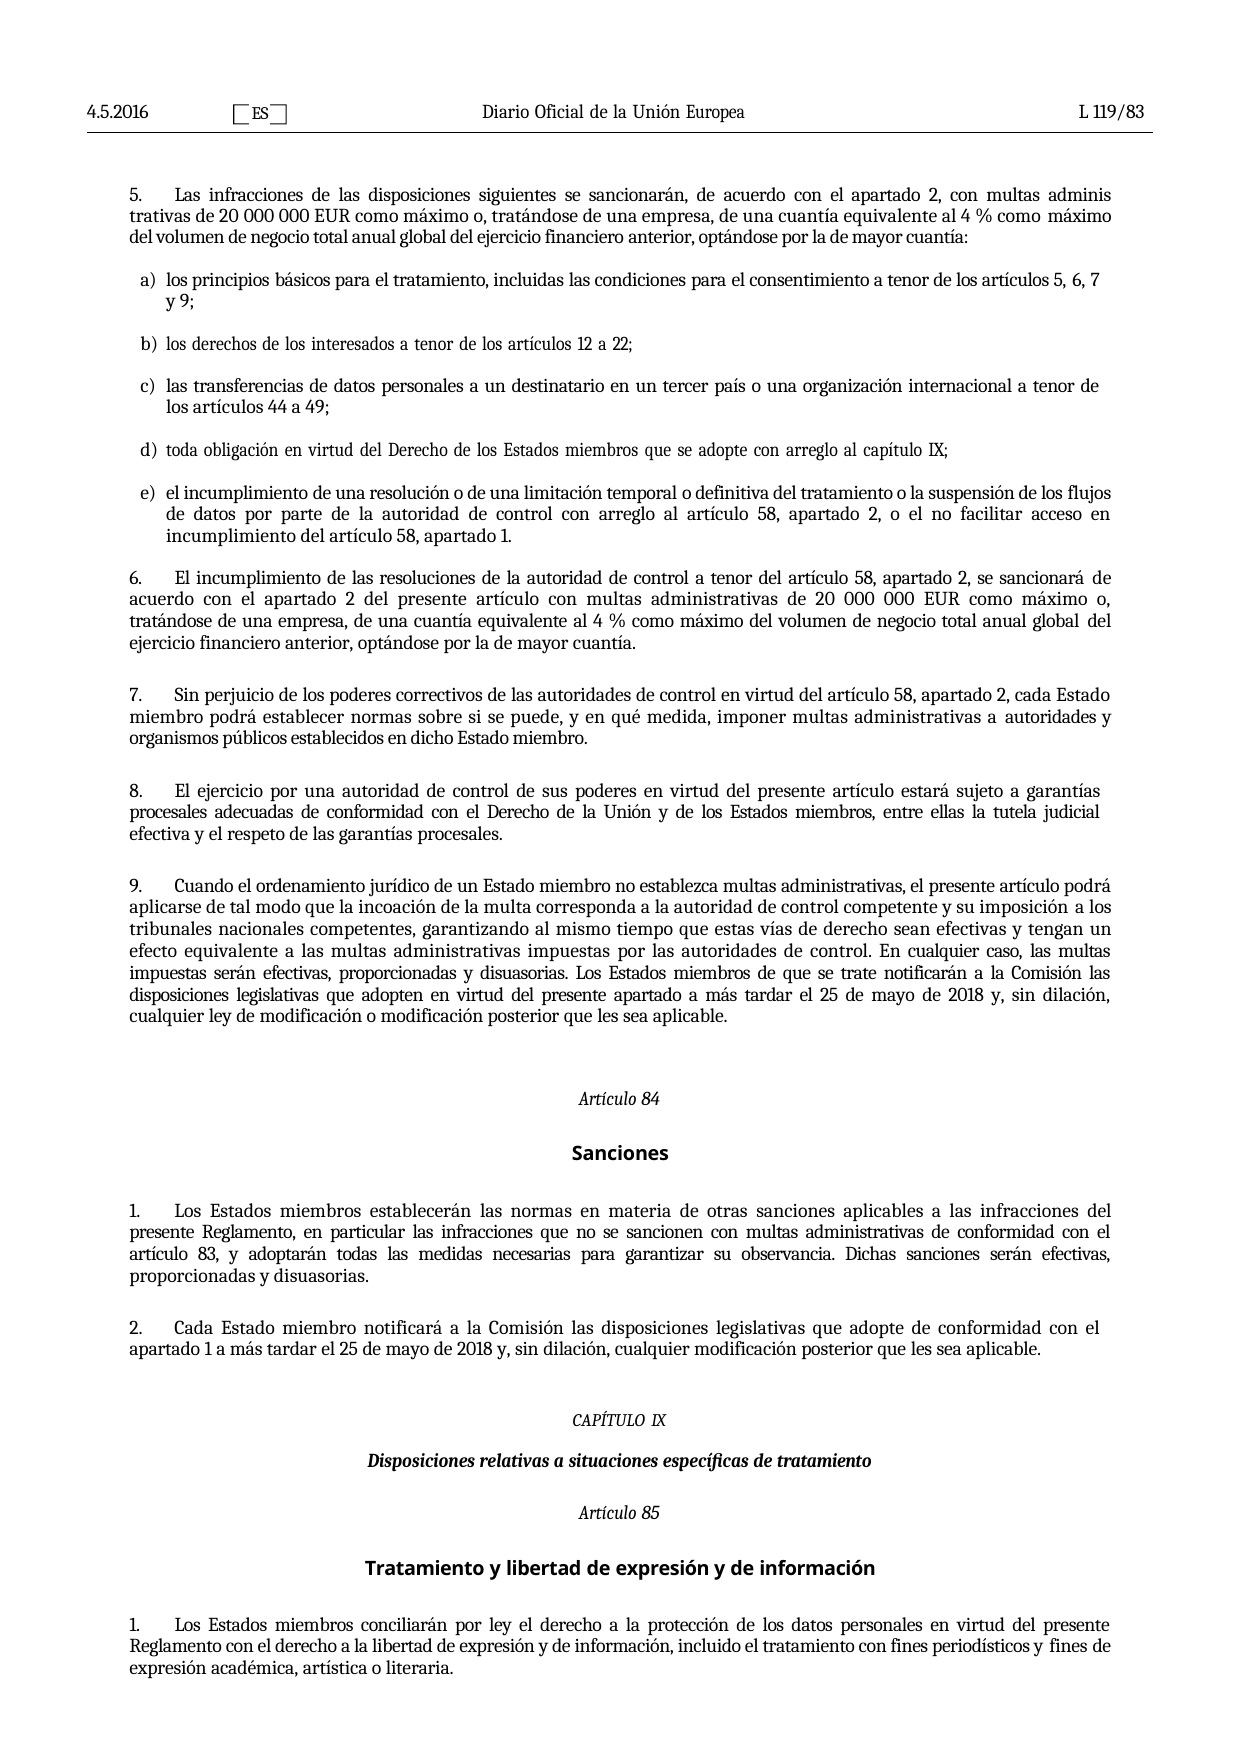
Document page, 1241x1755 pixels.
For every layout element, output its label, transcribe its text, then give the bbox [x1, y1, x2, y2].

list Sin perjuicio de los poderes correctivos de las autoridades de control en virtud del artículo 58, apartado 2, cada Estado miembro podrá establecer normas sobre si se puede, y en qué medida, imponer multas administrativas a autoridades y organismos públicos establecidos en dicho Estado miembro. [129, 684, 1111, 750]
list toda obligación en virtud del Derecho de los Estados miembros que se adopte con arreglo al capítulo IX; [140, 438, 1111, 461]
list Cuando el ordenamiento jurídico de un Estado miembro no establezca multas administrativas, el presente artículo podrá aplicarse de tal modo que la incoación de la multa corresponda a la autoridad de control competente y su imposición a los tribunales nacionales competentes, garantizando al mismo tiempo que estas vías de derecho sean efectivas y tengan un efecto equivalente a las multas administrativas impuestas por las autoridades de control. En cualquier caso, las multas impuestas serán efectivas, proporcionadas y disuasorias. Los Estados miembros de que se trate notificarán a la Comisión las disposiciones legislativas que adopten en virtud del presente apartado a más tardar el 25 de mayo de 2018 y, sin dilación, cualquier ley de modificación o modificación posterior que les sea aplicable. [129, 876, 1111, 1028]
list los principios básicos para el tratamiento, incluidas las condiciones para el consentimiento a tenor de los artículos 5, 6, 7 y 9; [140, 269, 1101, 313]
list Los Estados miembros conciliarán por ley el derecho a la protección de los datos personales en virtud del presente Reglamento con el derecho a la libertad de expresión y de información, incluido el tratamiento con fines periodísticos y fines de expresión académica, artística o literaria. [129, 1614, 1111, 1679]
list las transferencias de datos personales a un destinatario en un tercer país o una organización internacional a tenor de los artículos 44 a 49; [140, 376, 1101, 419]
list El ejercicio por una autoridad de control de sus poderes en virtud del presente artículo estará sujeto a garantías procesales adecuadas de conformidad con el Derecho de la Unión y de los Estados miembros, entre ellas la tutela judicial efectiva y el respeto de las garantías procesales. [129, 780, 1100, 845]
list El incumplimiento de las resoluciones de la autoridad de control a tenor del artículo 58, apartado 2, se sancionará de acuerdo con el apartado 2 del presente artículo con multas administrativas de 20 000 000 EUR como máximo o, tratándose de una empresa, de una cuantía equivalente al 4 % como máximo del volumen de negocio total anual global del ejercicio financiero anterior, optándose por la de mayor cuantía. [129, 567, 1111, 654]
list el incumplimiento de una resolución o de una limitación temporal o definitiva del tratamiento o la suspensión de los flujos de datos por parte de la autoridad de control con arreglo al artículo 58, apartado 2, o el no facilitar acceso en incumplimiento del artículo 58, apartado 1. [140, 482, 1111, 547]
subtitle Disposiciones relativas a situaciones específicas de tratamiento [194, 1450, 1047, 1473]
text Artículo 85 [194, 1502, 1047, 1524]
subtitle Sanciones [194, 1139, 1047, 1166]
list Cada Estado miembro notificará a la Comisión las disposiciones legislativas que adopte de conformidad con el apartado 1 a más tardar el 25 de mayo de 2018 y, sin dilación, cualquier modificación posterior que les sea aplicable. [129, 1317, 1101, 1361]
text CAPÍTULO IX [194, 1410, 1047, 1431]
list los derechos de los interesados a tenor de los artículos 12 a 22; [140, 332, 1111, 355]
subtitle Tratamiento y libertad de expresión y de información [194, 1554, 1047, 1581]
text Artículo 84 [194, 1087, 1047, 1110]
list Las infracciones de las disposiciones siguientes se sancionarán, de acuerdo con el apartado 2, con multas adminis­ trativas de 20 000 000 EUR como máximo o, tratándose de una empresa, de una cuantía equivalente al 4 % como máximo del volumen de negocio total anual global del ejercicio financiero anterior, optándose por la de mayor cuantía: [129, 184, 1111, 249]
list Los Estados miembros establecerán las normas en materia de otras sanciones aplicables a las infracciones del presente Reglamento, en particular las infracciones que no se sancionen con multas administrativas de conformidad con el artículo 83, y adoptarán todas las medidas necesarias para garantizar su observancia. Dichas sanciones serán efectivas, proporcionadas y disuasorias. [129, 1200, 1111, 1287]
